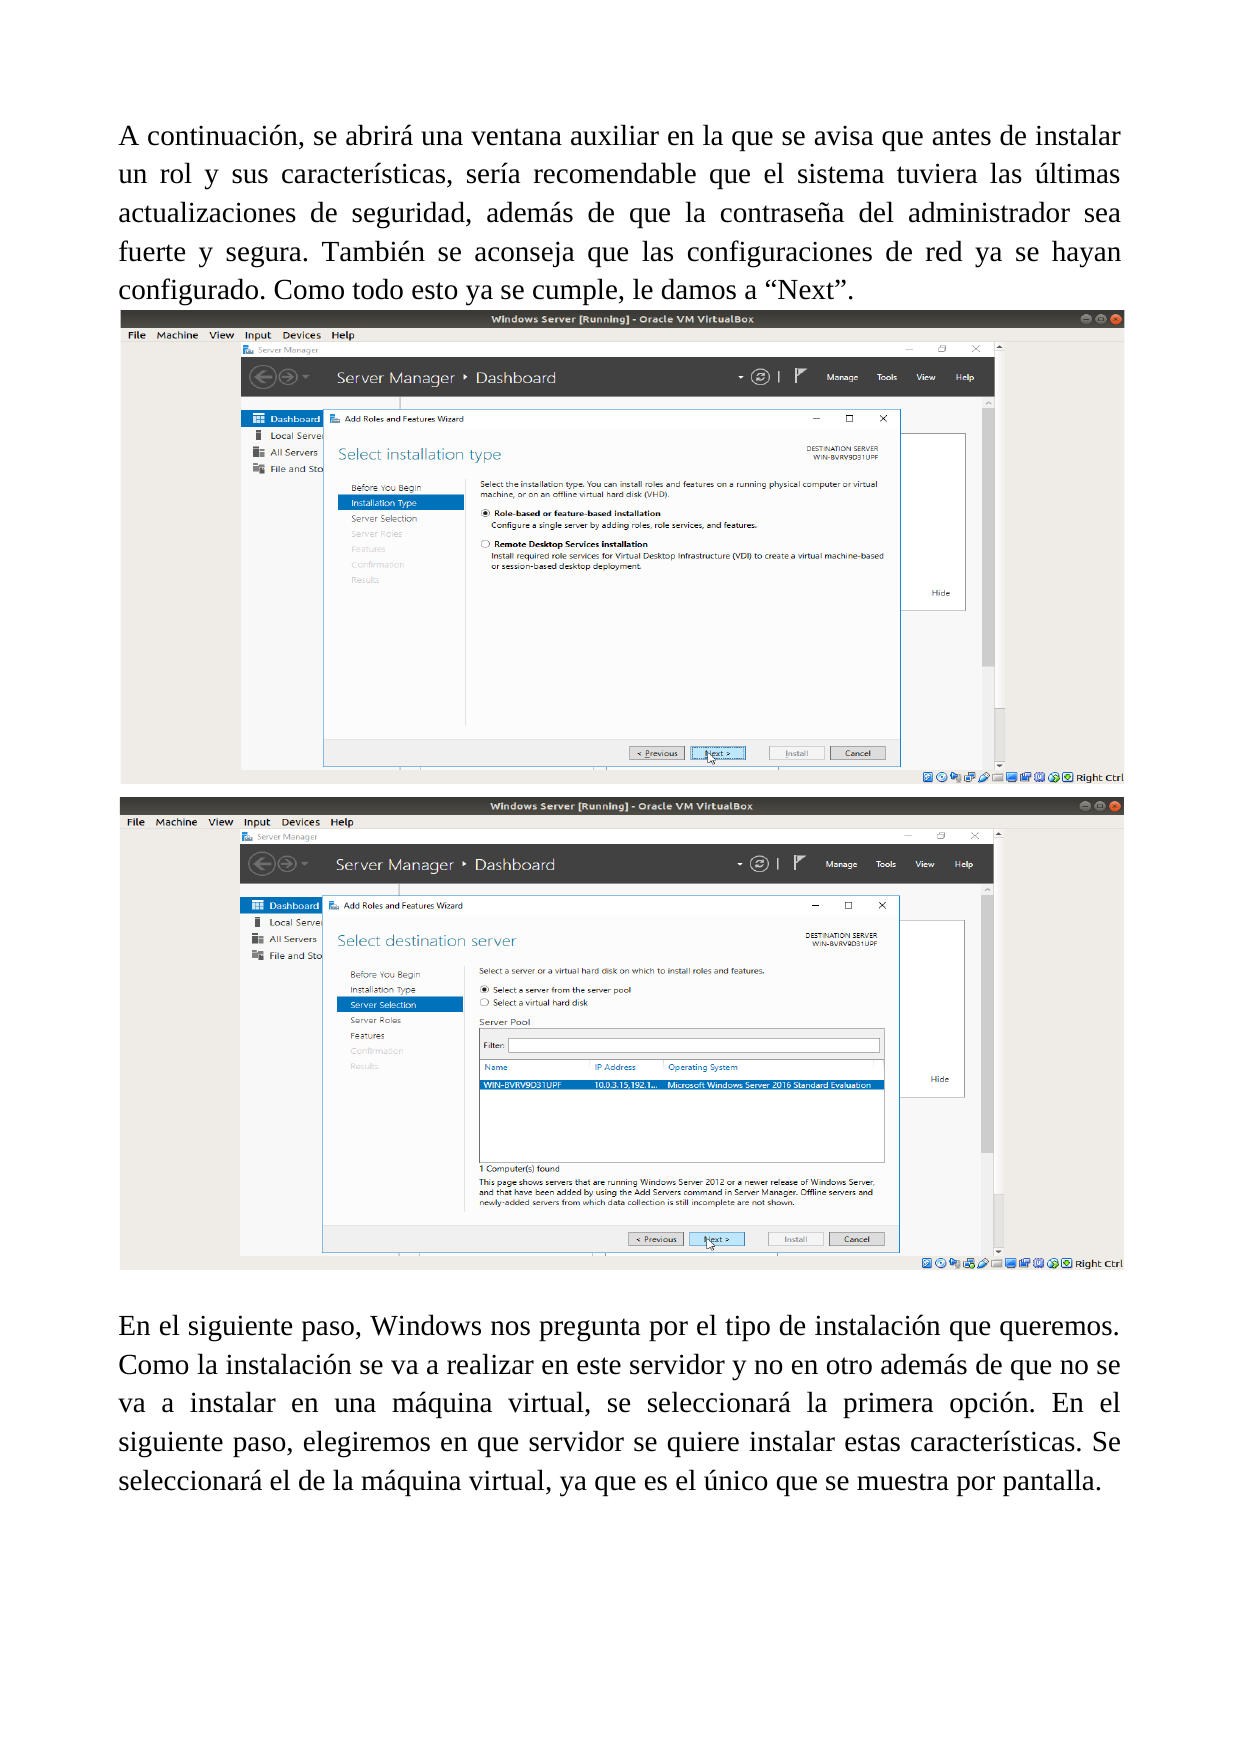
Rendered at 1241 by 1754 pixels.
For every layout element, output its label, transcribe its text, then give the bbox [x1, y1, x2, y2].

text A continuación, se abrirá una ventana auxiliar en la que se avisa que antes de instalar un rol y sus características, sería recomendable que el sistema tuviera las últimas actualizaciones de seguridad, además de que la contraseña del administrador sea fuerte y segura. También se aconseja que las configuraciones de red ya se hayan configurado. Como todo esto ya se cumple, le damos a “Next”. [118, 118, 1122, 306]
text En el siguiente paso, Windows nos pregunta por el tipo de instalación que queremos. Como la instalación se va a realizar en este servidor y no en otro además de que no se va a instalar en una máquina virtual, se seleccionará la primera opción. En el siguiente paso, elegiremos en que servidor se quiere instalar estas características. Se seleccionará el de la máquina virtual, ya que es el único que se muestra por pantalla. [118, 1308, 1122, 1496]
picture [119, 797, 1124, 1270]
picture [120, 310, 1125, 784]
